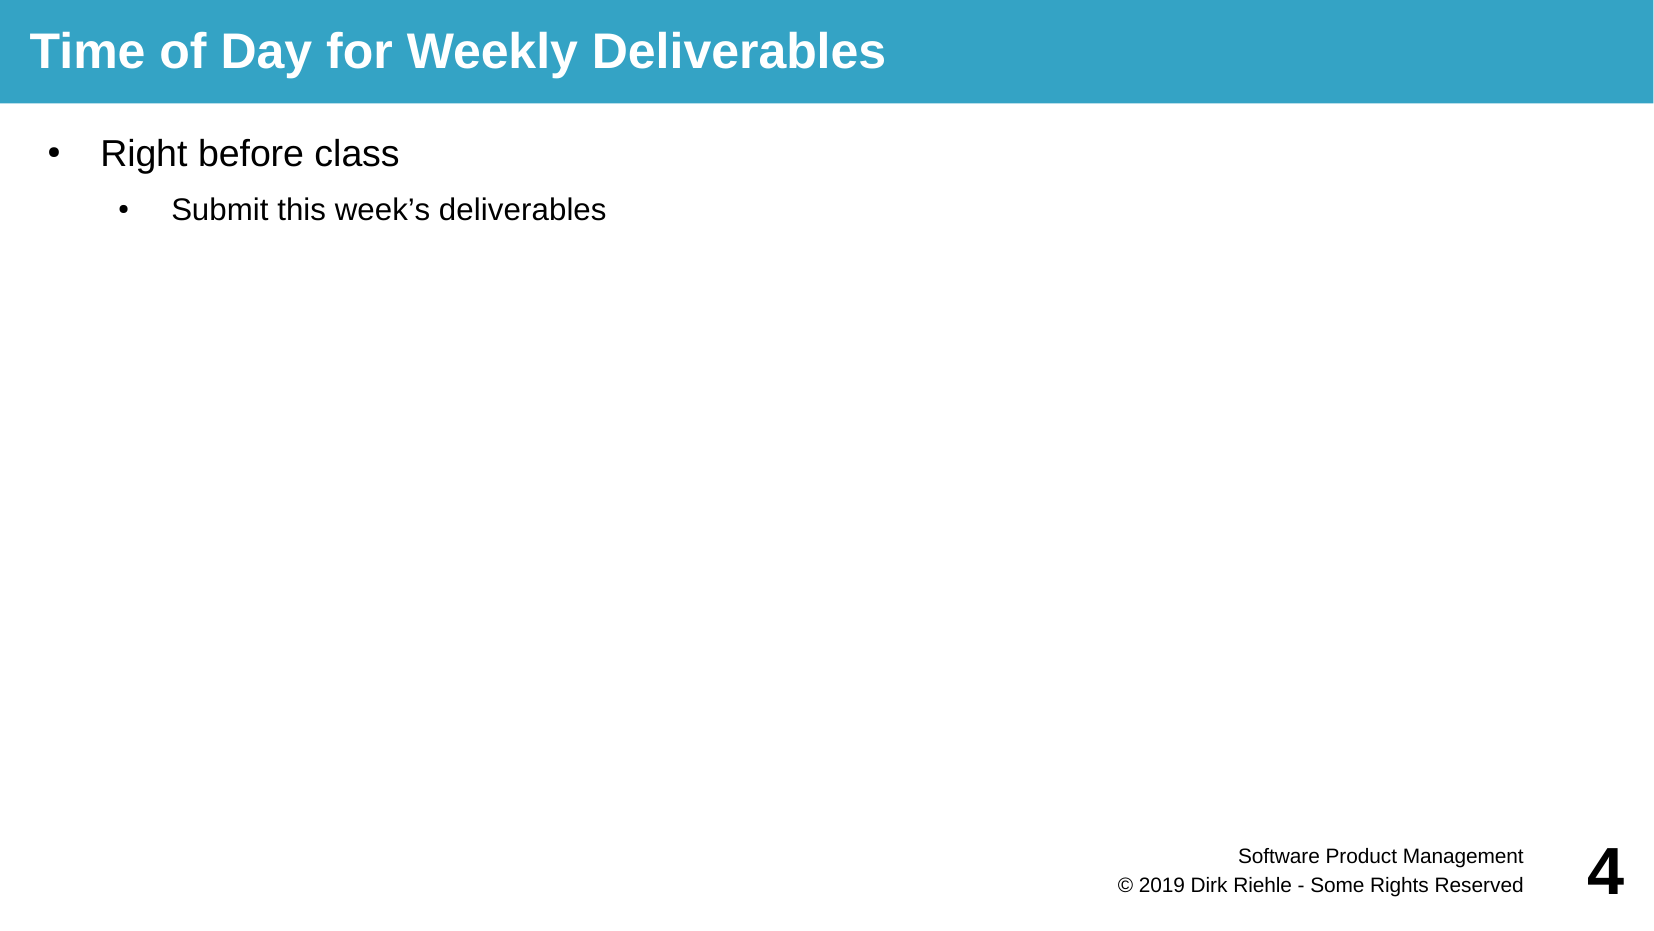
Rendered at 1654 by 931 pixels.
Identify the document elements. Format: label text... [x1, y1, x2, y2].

list Right before class Submit this week’s deliverables [29, 132, 1625, 798]
title Time of Day for Weekly Deliverables [0, 0, 1654, 104]
